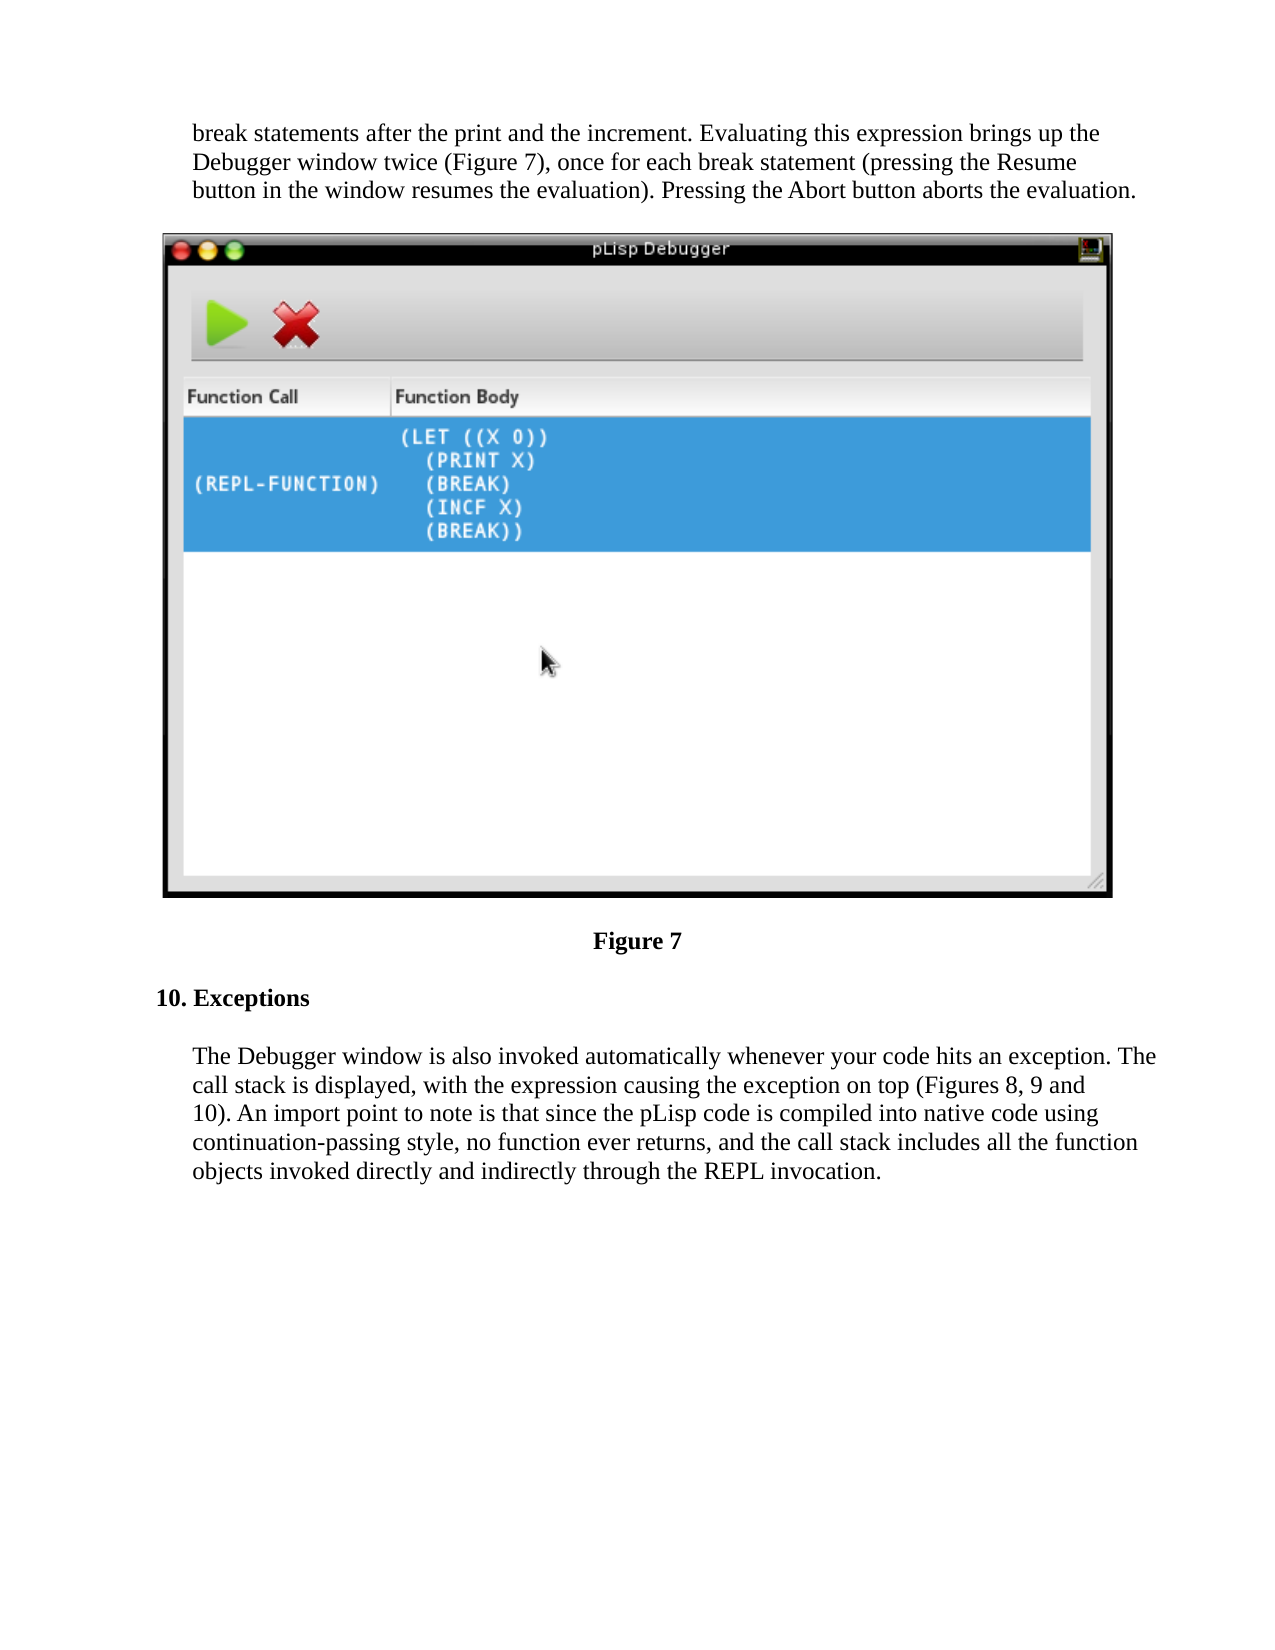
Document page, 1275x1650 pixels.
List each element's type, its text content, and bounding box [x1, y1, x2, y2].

text break statements after the print and the increment. Evaluating this expression brings up the Debugger window twice (Figure 7), once for each break statement (pressing the Resume button in the window resumes the evaluation). Pressing the Abort button aborts the evaluation. [118, 118, 1157, 204]
text Figure 7 [118, 926, 1157, 955]
text The Debugger window is also invoked automatically whenever your code hits an exception. The call stack is displayed, with the expression causing the exception on top (Figures 8, 9 and 10). An import point to note is that since the pLisp code is compiled into native code using continuation-passing style, no function ever returns, and the call stack includes all the function objects invoked directly and indirectly through the REPL invocation. [118, 1041, 1157, 1185]
list Exceptions [156, 983, 1157, 1012]
picture [162, 233, 1113, 898]
